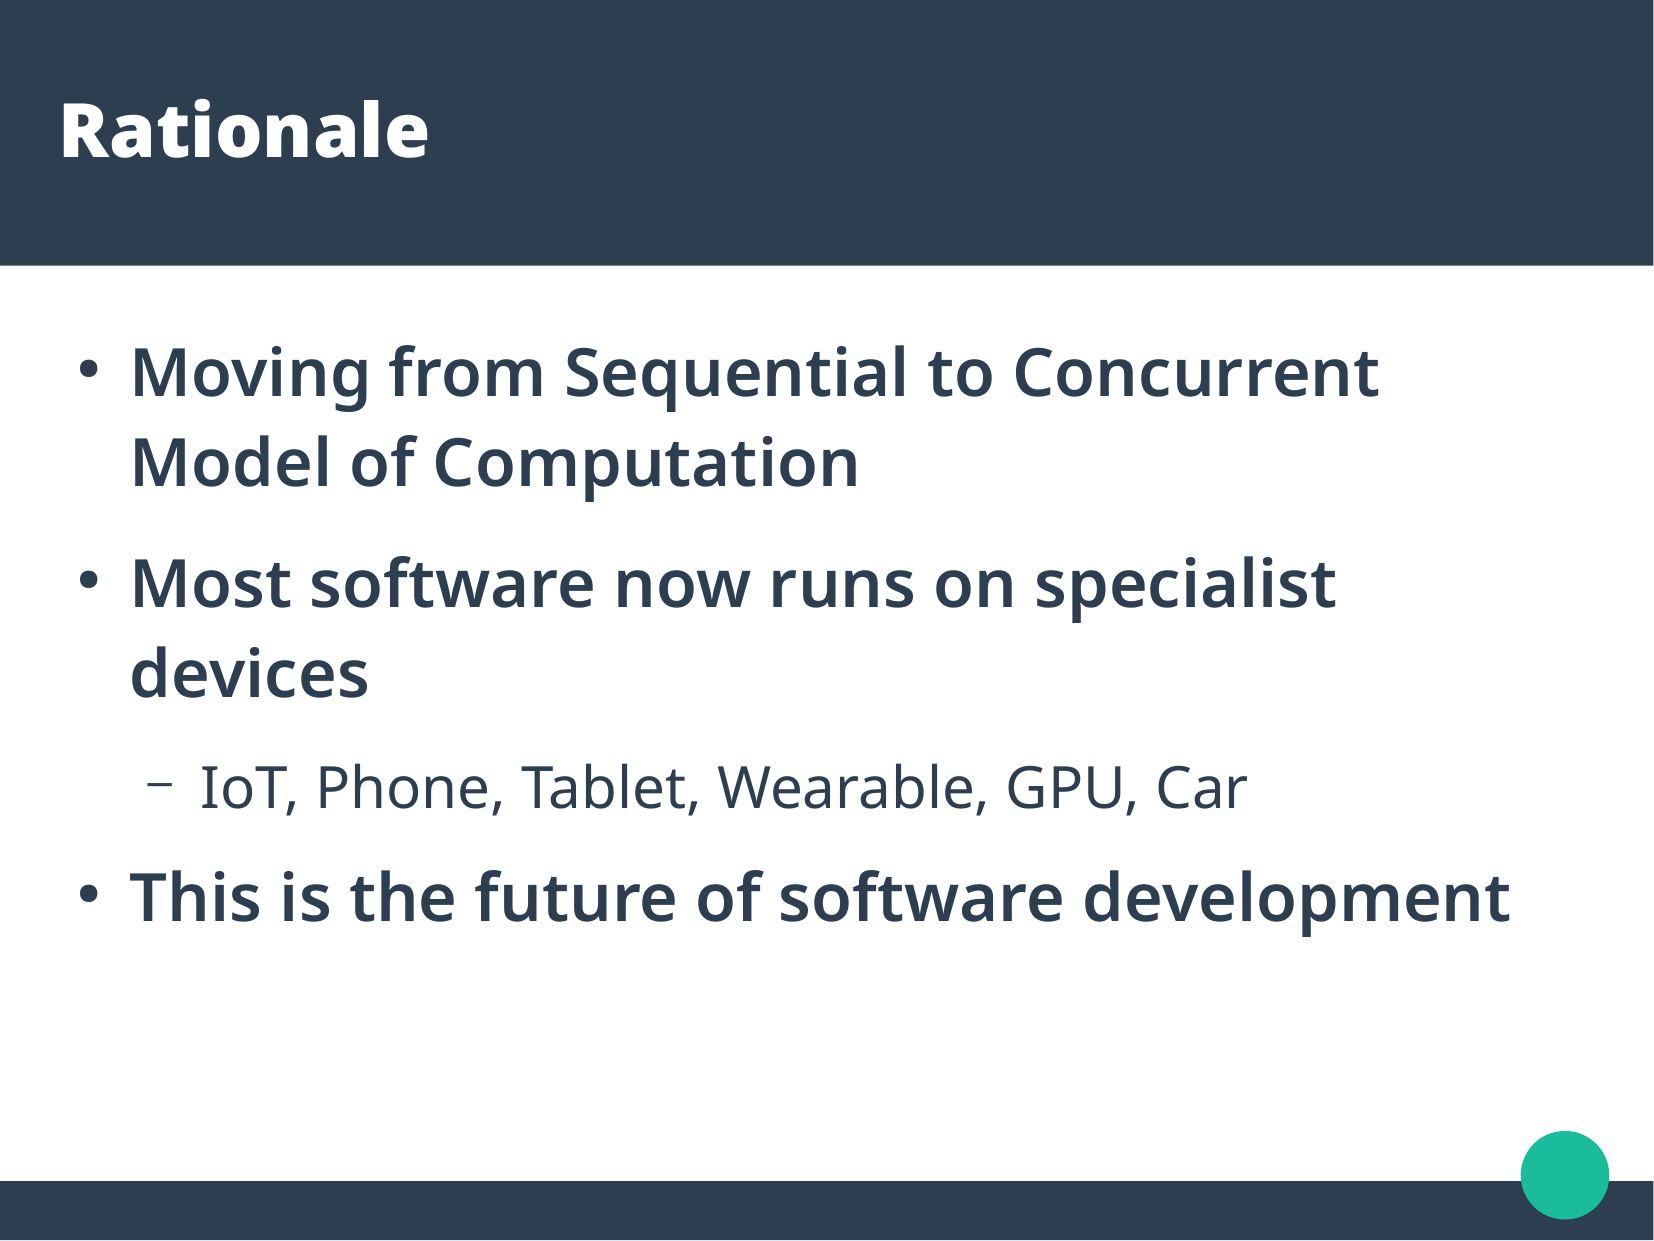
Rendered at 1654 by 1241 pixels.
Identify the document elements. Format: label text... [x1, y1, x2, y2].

list Moving from Sequential to Concurrent Model of Computation Most software now runs on specialist devices IoT, Phone, Tablet, Wearable, GPU, Car This is the future of software development [59, 324, 1595, 1152]
title Rationale [59, 49, 1595, 207]
